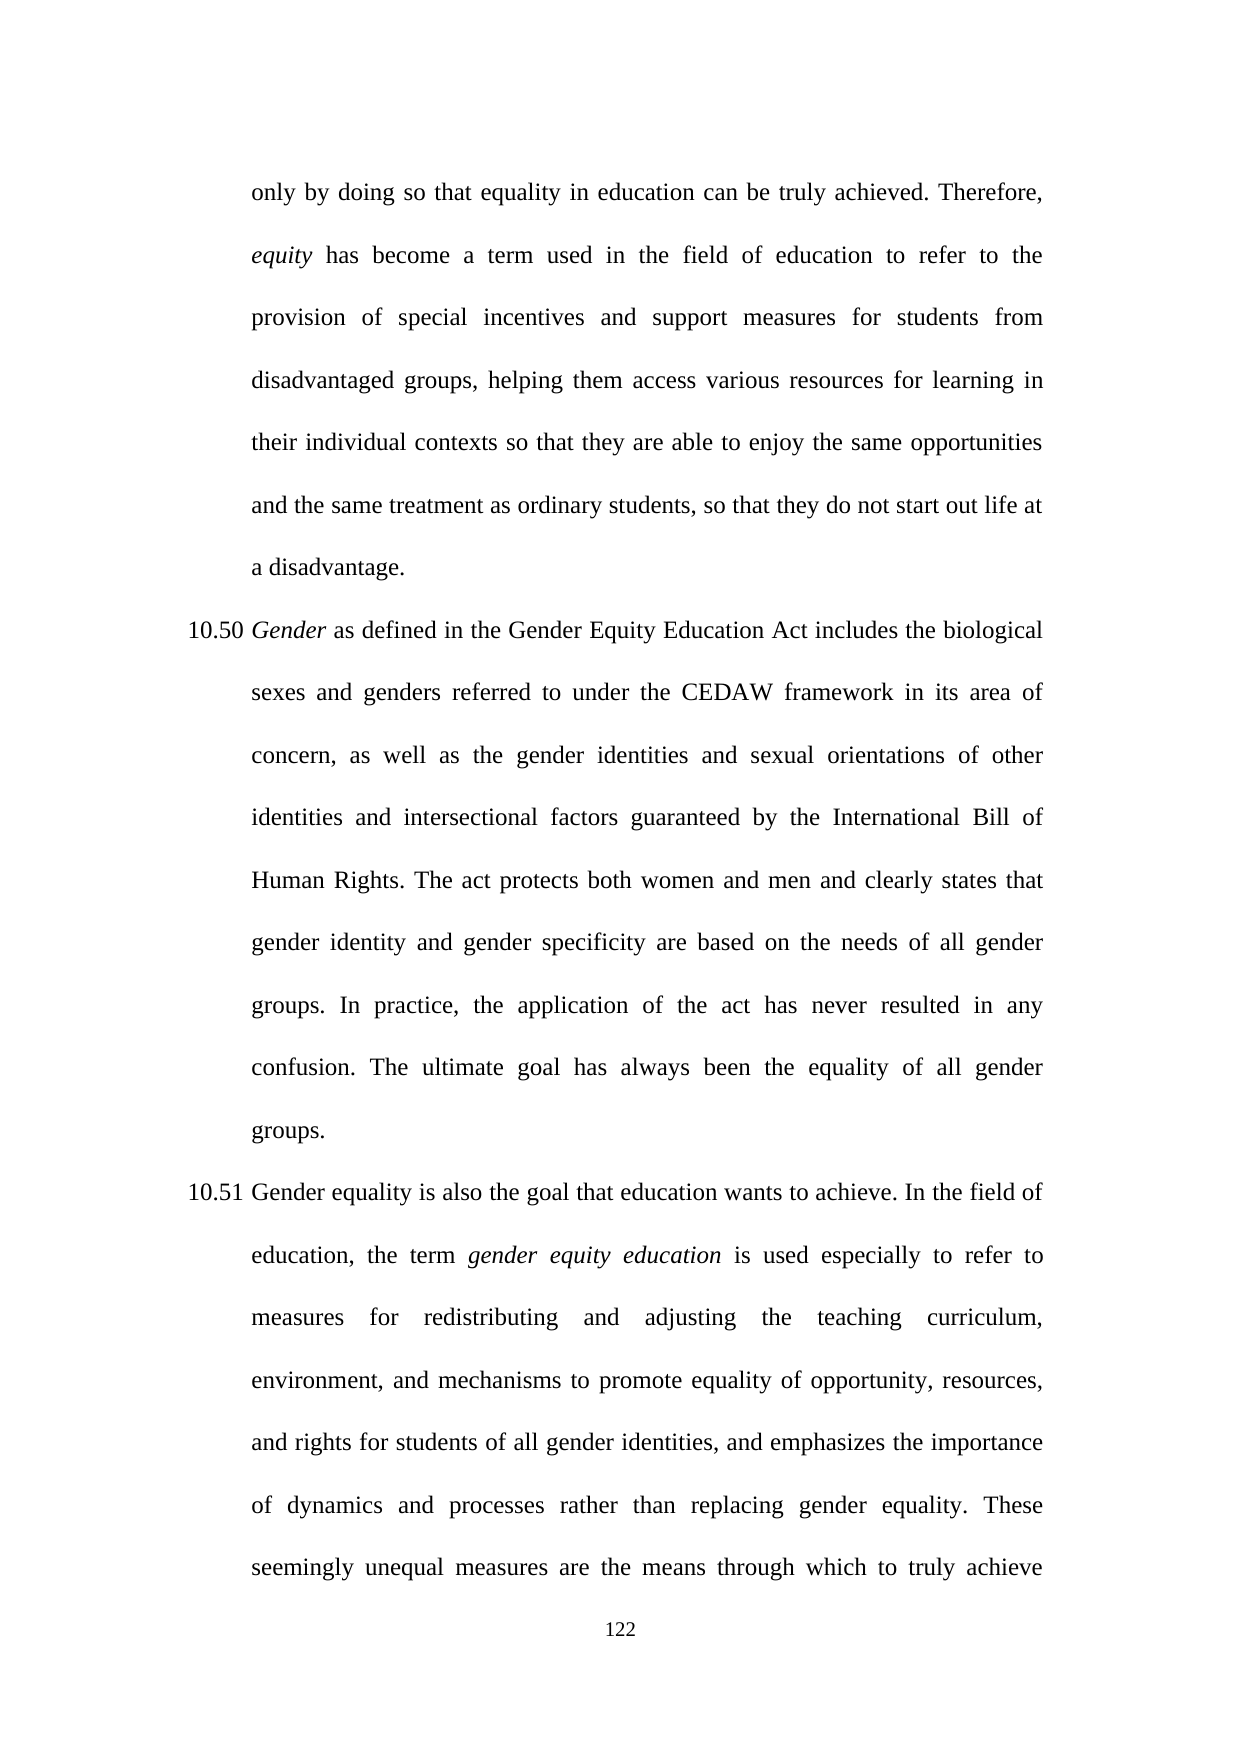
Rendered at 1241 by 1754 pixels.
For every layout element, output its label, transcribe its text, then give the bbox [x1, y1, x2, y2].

list only by doing so that equality in education can be truly achieved. Therefore, equity has become a term used in the field of education to refer to the provision of special incentives and support measures for students from disadvantaged groups, helping them access various resources for learning in their individual contexts so that they are able to enjoy the same opportunities and the same treatment as ordinary students, so that they do not start out life at a disadvantage. [187, 150, 1044, 587]
list Gender equality is also the goal that education wants to achieve. In the field of education, the term gender equity education is used especially to refer to measures for redistributing and adjusting the teaching curriculum, environment, and mechanisms to promote equality of opportunity, resources, and rights for students of all gender identities, and emphasizes the importance of dynamics and processes rather than replacing gender equality. These seemingly unequal measures are the means through which to truly achieve [187, 1150, 1044, 1587]
list Gender as defined in the Gender Equity Education Act includes the biological sexes and genders referred to under the CEDAW framework in its area of concern, as well as the gender identities and sexual orientations of other identities and intersectional factors guaranteed by the International Bill of Human Rights. The act protects both women and men and clearly states that gender identity and gender specificity are based on the needs of all gender groups. In practice, the application of the act has never resulted in any confusion. The ultimate goal has always been the equality of all gender groups. [187, 587, 1044, 1150]
